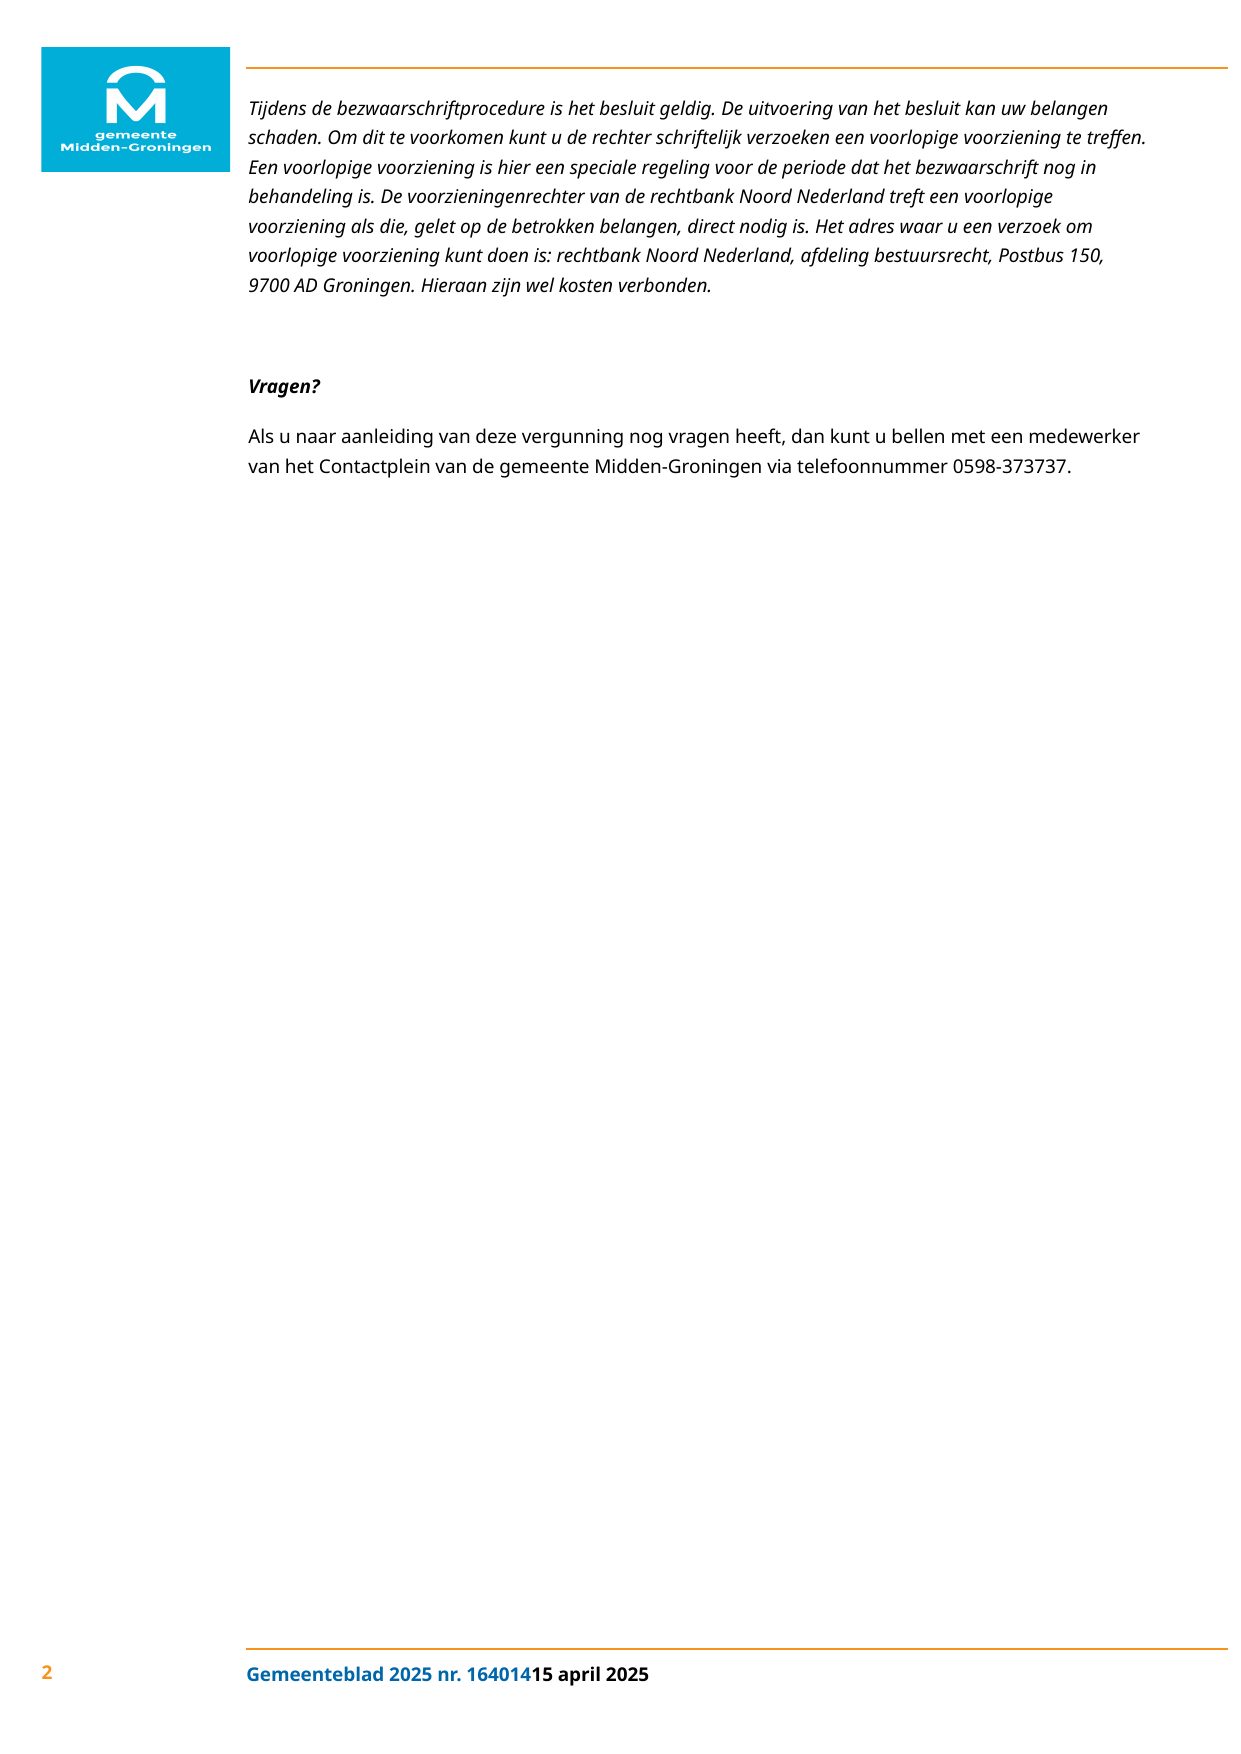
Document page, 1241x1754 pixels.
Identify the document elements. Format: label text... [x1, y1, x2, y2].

picture [108, 66, 164, 82]
text Vragen? [248, 373, 1152, 399]
picture [107, 89, 165, 122]
text Tijdens de bezwaarschriftprocedure is het besluit geldig. De uitvoering van het besluit kan uw belangen schaden. Om dit te voorkomen kunt u de rechter schriftelijk verzoeken een voorlopige voorziening te treffen. Een voorlopige voorziening is hier een speciale regeling voor de periode dat het bezwaarschrift nog in behandeling is. De voorzieningenrechter van de rechtbank Noord Nederland treft een voorlopige voorziening als die, gelet op de betrokken belangen, direct nodig is. Het adres waar u een verzoek om voorlopige voorziening kunt doen is: rechtbank Noord Nederland, afdeling bestuursrecht, Postbus 150, 9700 AD Groningen. Hieraan zijn wel kosten verbonden. [248, 95, 1152, 298]
picture [184, 146, 190, 153]
text Als u naar aanleiding van deze vergunning nog vragen heeft, dan kunt u bellen met een medewerker van het Contactplein van de gemeente Midden-Groningen via telefoonnummer 0598-373737. [248, 423, 1152, 479]
